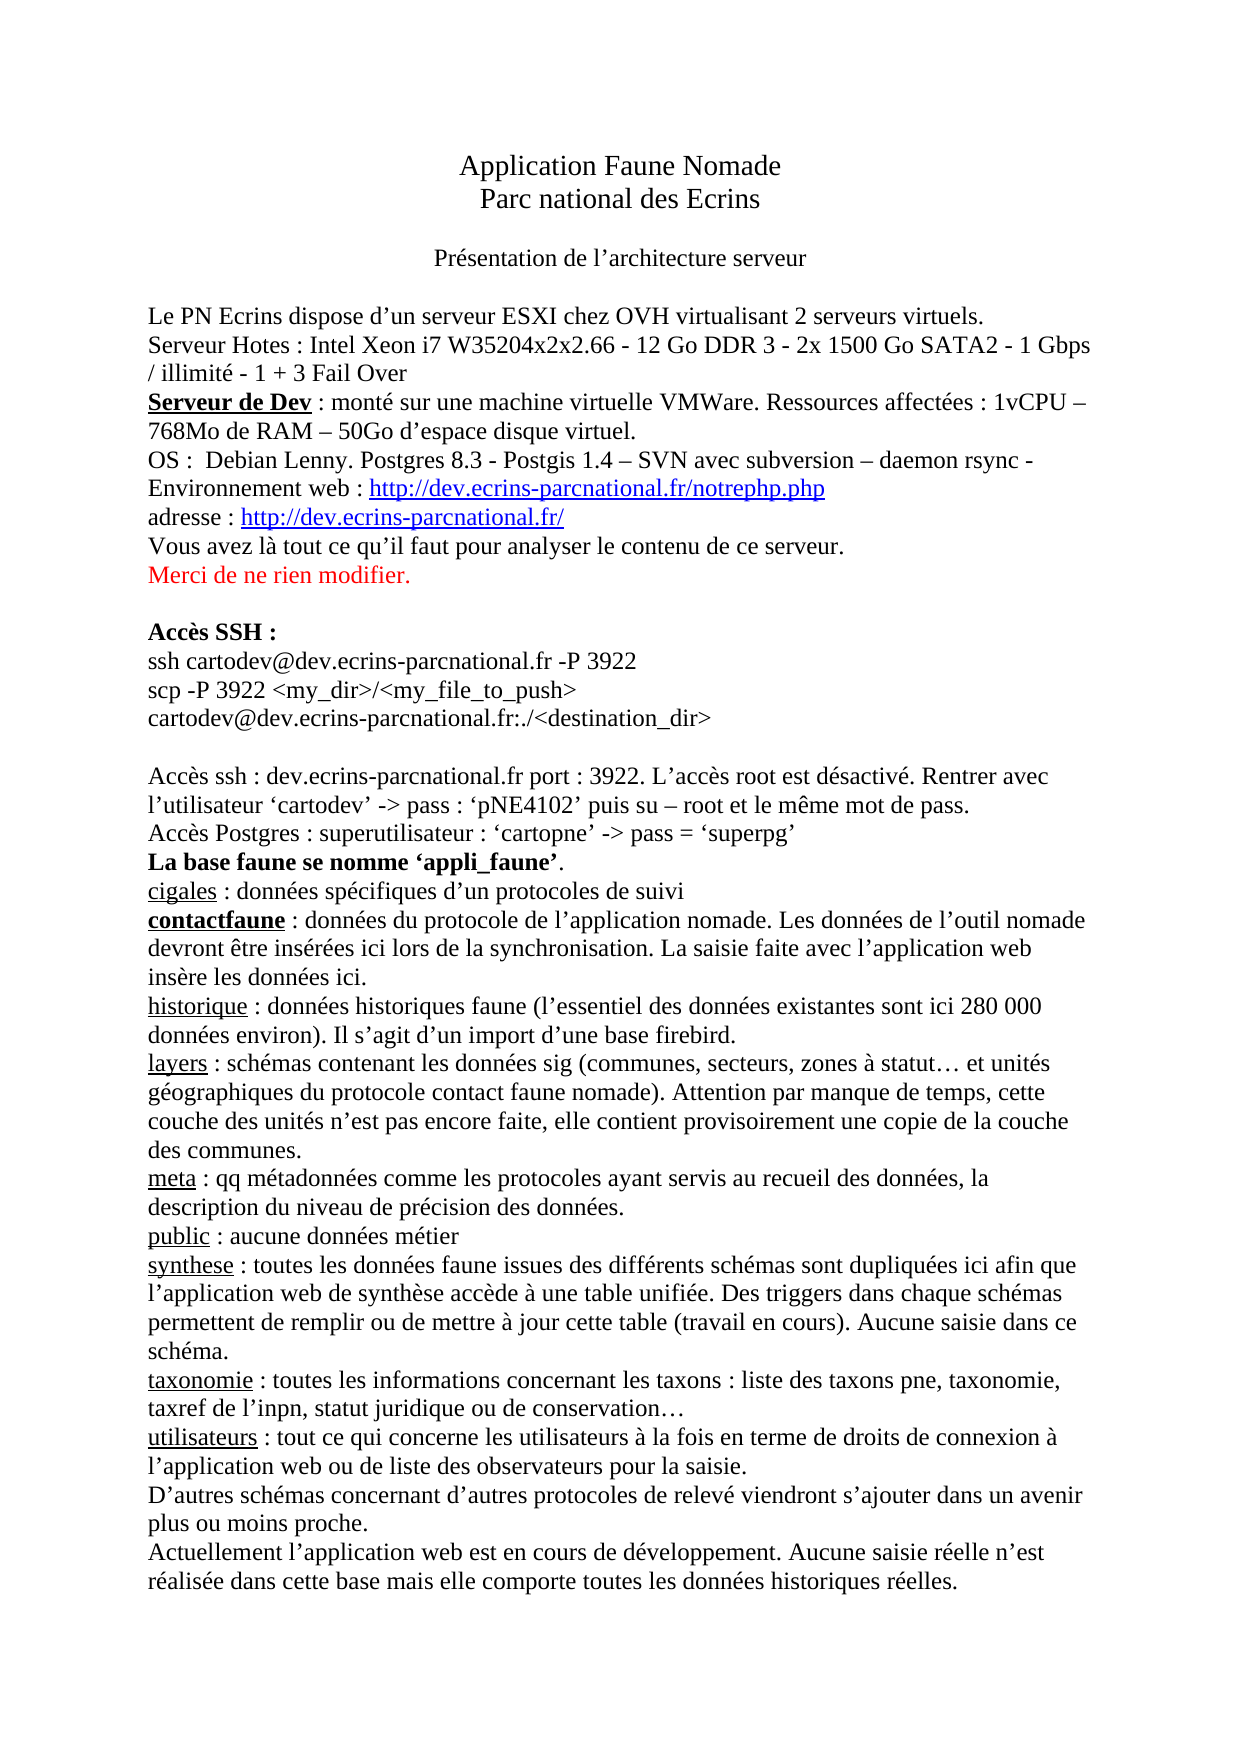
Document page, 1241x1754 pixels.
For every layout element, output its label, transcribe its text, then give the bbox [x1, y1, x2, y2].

text meta : qq métadonnées comme les protocoles ayant servis au recueil des données, la description du niveau de précision des données. [148, 1163, 1093, 1221]
text contactfaune : données du protocole de l’application nomade. Les données de l’outil nomade devront être insérées ici lors de la synchronisation. La saisie faite avec l’application web insère les données ici. [148, 905, 1093, 991]
text Présentation de l’architecture serveur [148, 243, 1093, 272]
text Application Faune Nomade [148, 148, 1093, 181]
text Serveur de Dev : monté sur une machine virtuelle VMWare. Ressources affectées : 1vCPU – 768Mo de RAM – 50Go d’espace disque virtuel. [148, 387, 1093, 445]
text historique : données historiques faune (l’essentiel des données existantes sont ici 280 000 données environ). Il s’agit d’un import d’une base firebird. [148, 991, 1093, 1048]
text scp -P 3922 <my_dir>/<my_file_to_push> cartodev@dev.ecrins-parcnational.fr:./<destination_dir> [148, 675, 1093, 732]
text Le PN Ecrins dispose d’un serveur ESXI chez OVH virtualisant 2 serveurs virtuels. [148, 301, 1093, 330]
text taxonomie : toutes les informations concernant les taxons : liste des taxons pne, taxonomie, taxref de l’inpn, statut juridique ou de conservation… [148, 1365, 1093, 1422]
text Accès Postgres : superutilisateur : ‘cartopne’ -> pass = ‘superpg’ [148, 818, 1093, 847]
text public : aucune données métier [148, 1221, 1093, 1250]
text D’autres schémas concernant d’autres protocoles de relevé viendront s’ajouter dans un avenir plus ou moins proche. [148, 1480, 1093, 1537]
text Accès SSH : [148, 617, 1093, 646]
text Accès ssh : dev.ecrins-parcnational.fr port : 3922. L’accès root est désactivé. Rentrer avec l’utilisateur ‘cartodev’ -> pass : ‘pNE4102’ puis su – root et le même mot de pass. [148, 761, 1093, 818]
text Merci de ne rien modifier. [148, 560, 1093, 588]
text cigales : données spécifiques d’un protocoles de suivi [148, 876, 1093, 905]
text OS : Debian Lenny. Postgres 8.3 - Postgis 1.4 – SVN avec subversion – daemon rsync - Environnement web : http://dev.ecrins-parcnational.fr/notrephp.php [148, 445, 1093, 502]
text layers : schémas contenant les données sig (communes, secteurs, zones à statut… et unités géographiques du protocole contact faune nomade). Attention par manque de temps, cette couche des unités n’est pas encore faite, elle contient provisoirement une copie de la couche des communes. [148, 1048, 1093, 1163]
text Serveur Hotes : Intel Xeon i7 W35204x2x2.66 - 12 Go DDR 3 - 2x 1500 Go SATA2 - 1 Gbps / illimité - 1 + 3 Fail Over [148, 330, 1093, 387]
text Actuellement l’application web est en cours de développement. Aucune saisie réelle n’est réalisée dans cette base mais elle comporte toutes les données historiques réelles. [148, 1537, 1093, 1595]
text Parc national des Ecrins [148, 181, 1093, 215]
text adresse : http://dev.ecrins-parcnational.fr/ [148, 502, 1093, 531]
text ssh cartodev@dev.ecrins-parcnational.fr -P 3922 [148, 646, 1093, 675]
text utilisateurs : tout ce qui concerne les utilisateurs à la fois en terme de droits de connexion à l’application web ou de liste des observateurs pour la saisie. [148, 1422, 1093, 1480]
text La base faune se nomme ‘appli_faune’. [148, 847, 1093, 876]
text Vous avez là tout ce qu’il faut pour analyser le contenu de ce serveur. [148, 531, 1093, 560]
text synthese : toutes les données faune issues des différents schémas sont dupliquées ici afin que l’application web de synthèse accède à une table unifiée. Des triggers dans chaque schémas permettent de remplir ou de mettre à jour cette table (travail en cours). Aucune saisie dans ce schéma. [148, 1250, 1093, 1365]
